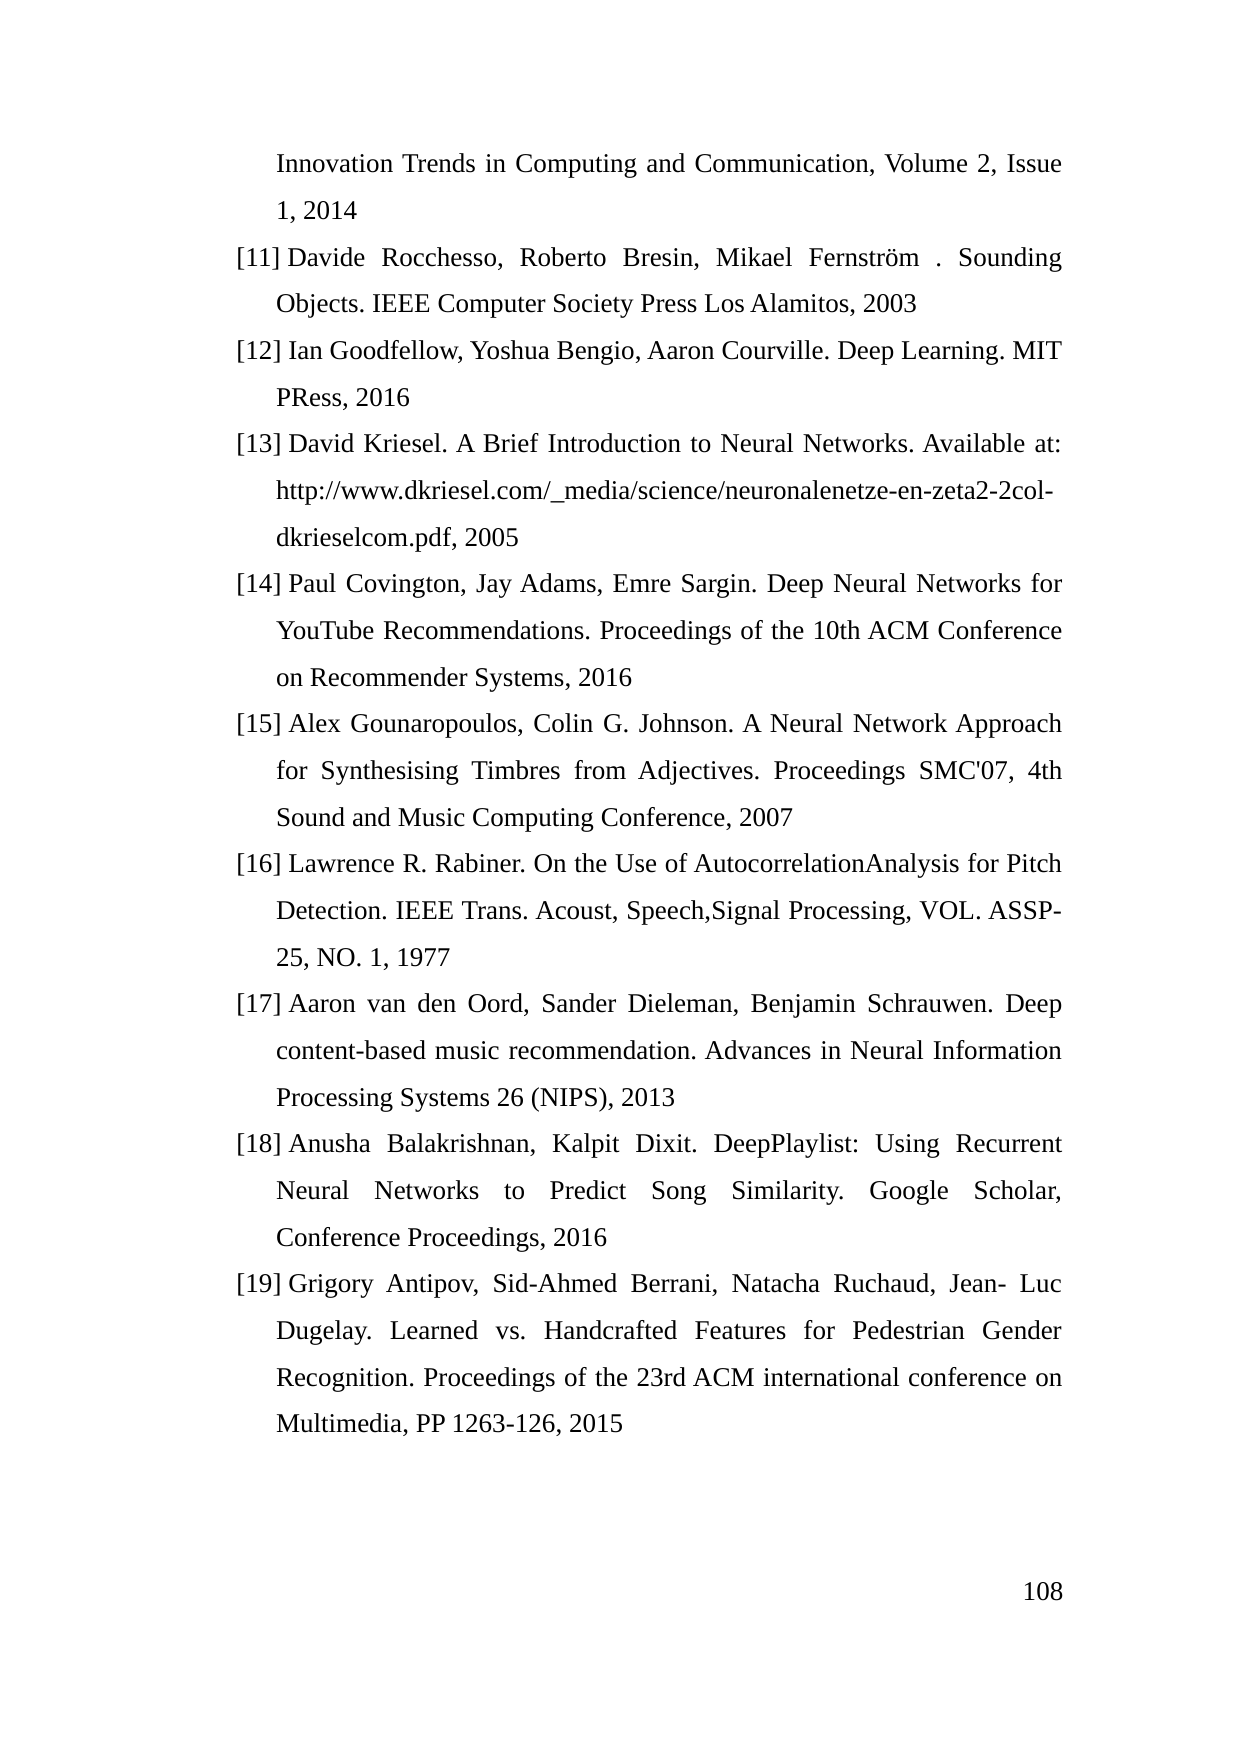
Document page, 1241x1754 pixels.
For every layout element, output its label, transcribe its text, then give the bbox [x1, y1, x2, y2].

list David Kriesel. A Brief Introduction to Neural Networks. Available at: http://www.dkriesel.com/_media/science/neuronalenetze-en-zeta2-2col-dkrieselcom.pdf, 2005 [236, 428, 1063, 552]
list Innovation Trends in Computing and Communication, Volume 2, Issue 1, 2014 [236, 148, 1063, 225]
list Grigory Antipov, Sid-Ahmed Berrani, Natacha Ruchaud, Jean- Luc Dugelay. Learned vs. Handcrafted Features for Pedestrian Gender Recognition. Proceedings of the 23rd ACM international conference on Multimedia, PP 1263-126, 2015 [236, 1268, 1063, 1439]
list Aaron van den Oord, Sander Dieleman, Benjamin Schrauwen. Deep content-based music recommendation. Advances in Neural Information Processing Systems 26 (NIPS), 2013 [236, 988, 1063, 1112]
list Davide Rocchesso, Roberto Bresin, Mikael Fernström . Sounding Objects. IEEE Computer Society Press Los Alamitos, 2003 [236, 241, 1063, 319]
list Lawrence R. Rabiner. On the Use of AutocorrelationAnalysis for Pitch Detection. IEEE Trans. Acoust, Speech,Signal Processing, VOL. ASSP-25, NO. 1, 1977 [236, 848, 1063, 972]
list Paul Covington, Jay Adams, Emre Sargin. Deep Neural Networks for YouTube Recommendations. Proceedings of the 10th ACM Conference on Recommender Systems, 2016 [236, 568, 1063, 692]
list Ian Goodfellow, Yoshua Bengio, Aaron Courville. Deep Learning. MIT PRess, 2016 [236, 334, 1063, 412]
list Alex Gounaropoulos, Colin G. Johnson. A Neural Network Approach for Synthesising Timbres from Adjectives. Proceedings SMC'07, 4th Sound and Music Computing Conference, 2007 [236, 708, 1063, 832]
list Anusha Balakrishnan, Kalpit Dixit. DeepPlaylist: Using Recurrent Neural Networks to Predict Song Similarity. Google Scholar, Conference Proceedings, 2016 [236, 1128, 1063, 1252]
